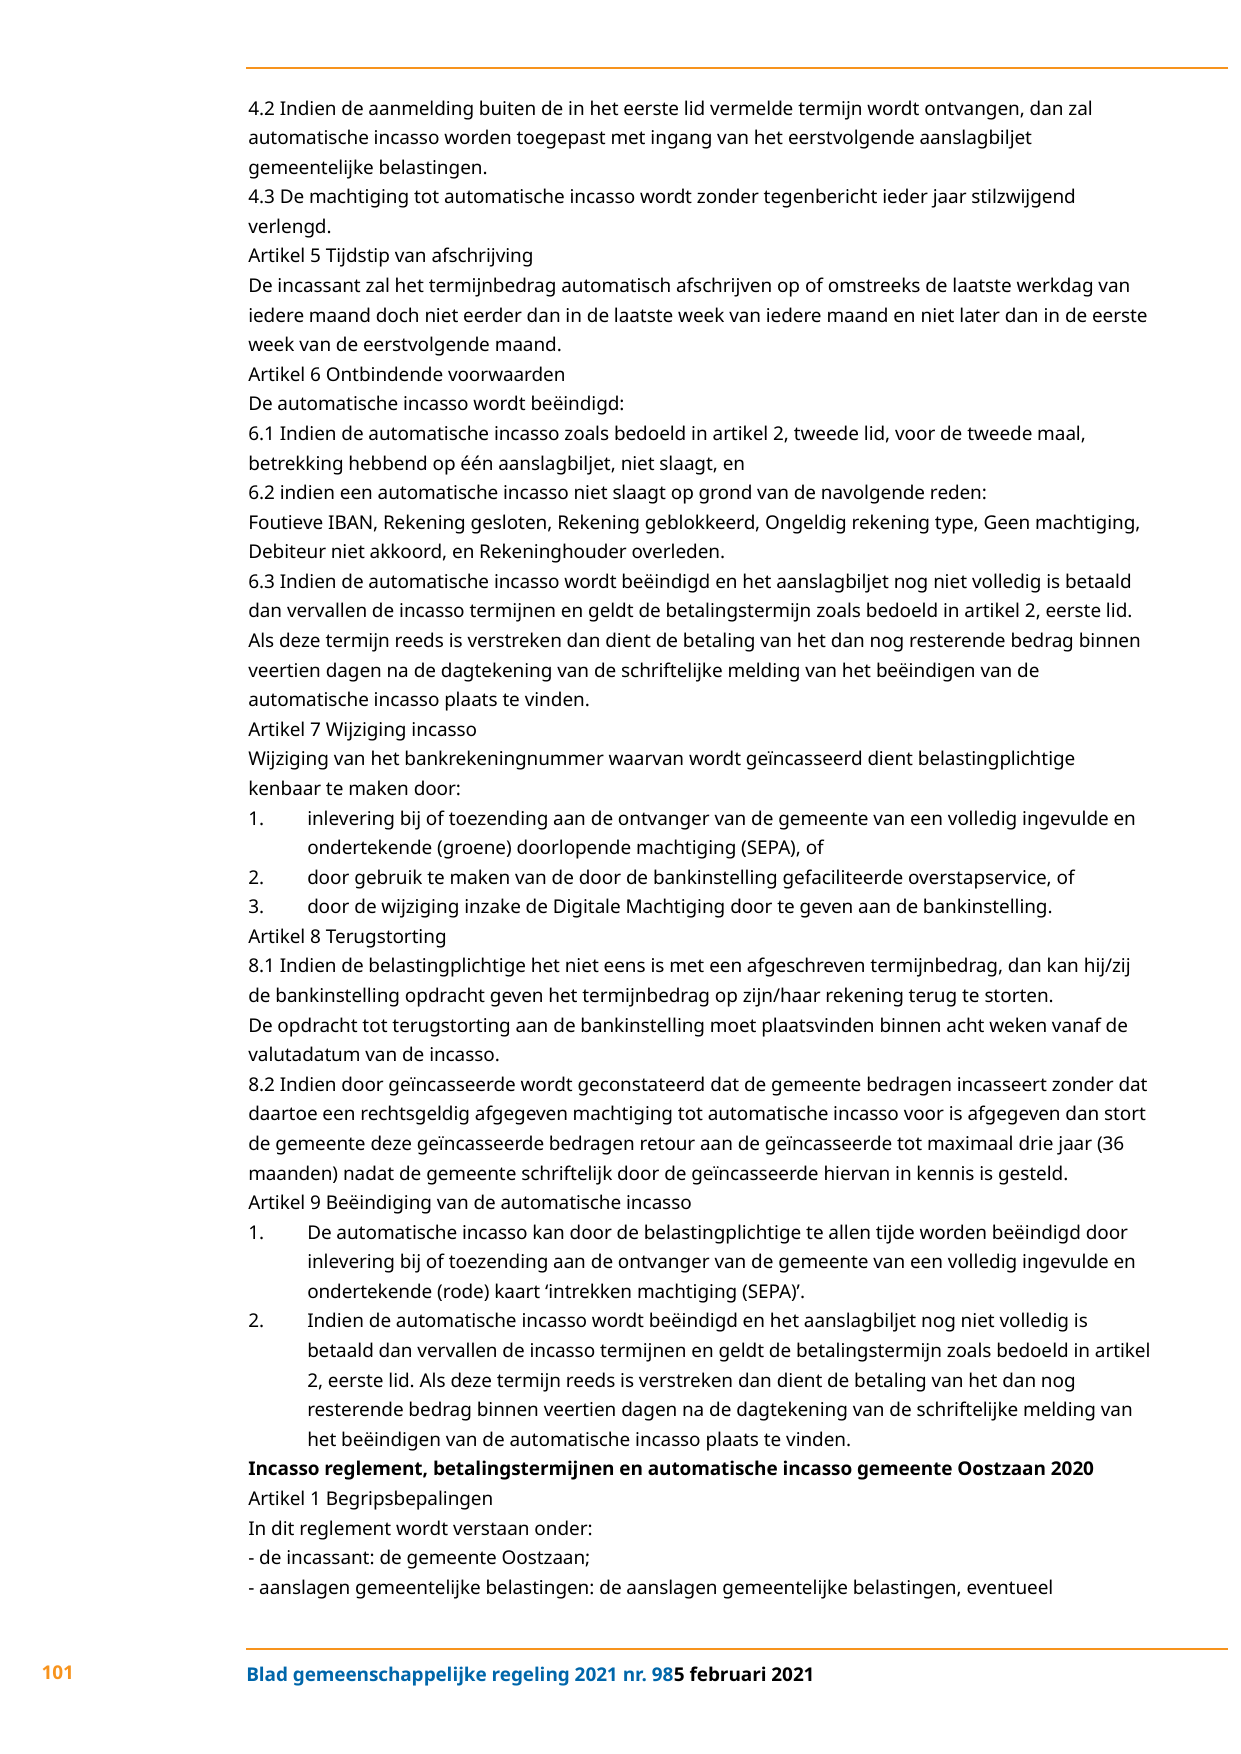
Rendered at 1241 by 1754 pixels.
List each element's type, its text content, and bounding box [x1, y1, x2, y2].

text Foutieve IBAN, Rekening gesloten, Rekening geblokkeerd, Ongeldig rekening type, Geen machtiging, Debiteur niet akkoord, en Rekeninghouder overleden. [248, 509, 1152, 564]
text In dit reglement wordt verstaan onder: [248, 1515, 1152, 1541]
text Wijziging van het bankrekeningnummer waarvan wordt geïncasseerd dient belastingplichtige kenbaar te maken door: [248, 746, 1152, 801]
text Artikel 9 Beëindiging van de automatische incasso [248, 1189, 1152, 1215]
text Artikel 6 Ontbindende voorwaarden [248, 361, 1152, 387]
text 8.2 Indien door geïncasseerde wordt geconstateerd dat de gemeente bedragen incasseert zonder dat daartoe een rechtsgeldig afgegeven machtiging tot automatische incasso voor is afgegeven dan stort de gemeente deze geïncasseerde bedragen retour aan de geïncasseerde tot maximaal drie jaar (36 maanden) nadat de gemeente schriftelijk door de geïncasseerde hiervan in kennis is gesteld. [248, 1071, 1152, 1186]
text De automatische incasso wordt beëindigd: [248, 391, 1152, 416]
text 4.3 De machtiging tot automatische incasso wordt zonder tegenbericht ieder jaar stilzwijgend verlengd. [248, 183, 1152, 239]
text Artikel 1 Begripsbepalingen [248, 1485, 1152, 1511]
text De opdracht tot terugstorting aan de bankinstelling moet plaatsvinden binnen acht weken vanaf de valutadatum van de incasso. [248, 1012, 1152, 1067]
list Indien de automatische incasso wordt beëindigd en het aanslagbiljet nog niet volledig is betaald dan vervallen de incasso termijnen en geldt de betalingstermijn zoals bedoeld in artikel 2, eerste lid. Als deze termijn reeds is verstreken dan dient de betaling van het dan nog resterende bedrag binnen veertien dagen na de dagtekening van de schriftelijke melding van het beëindigen van de automatische incasso plaats te vinden. [248, 1308, 1152, 1452]
text Incasso reglement, betalingstermijnen en automatische incasso gemeente Oostzaan 2020 [248, 1456, 1152, 1481]
list inlevering bij of toezending aan de ontvanger van de gemeente van een volledig ingevulde en ondertekende (groene) doorlopende machtiging (SEPA), of [248, 805, 1152, 860]
text Artikel 5 Tijdstip van afschrijving [248, 243, 1152, 268]
text 6.1 Indien de automatische incasso zoals bedoeld in artikel 2, tweede lid, voor de tweede maal, betrekking hebbend op één aanslagbiljet, niet slaagt, en [248, 420, 1152, 476]
text - aanslagen gemeentelijke belastingen: de aanslagen gemeentelijke belastingen, eventueel [248, 1574, 1152, 1600]
text 8.1 Indien de belastingplichtige het niet eens is met een afgeschreven termijnbedrag, dan kan hij/zij de bankinstelling opdracht geven het termijnbedrag op zijn/haar rekening terug te storten. [248, 953, 1152, 1008]
text 4.2 Indien de aanmelding buiten de in het eerste lid vermelde termijn wordt ontvangen, dan zal automatische incasso worden toegepast met ingang van het eerstvolgende aanslagbiljet gemeentelijke belastingen. [248, 95, 1152, 180]
text Artikel 7 Wijziging incasso [248, 716, 1152, 742]
list door de wijziging inzake de Digitale Machtiging door te geven aan de bankinstelling. [248, 893, 1152, 919]
text De incassant zal het termijnbedrag automatisch afschrijven op of omstreeks de laatste werkdag van iedere maand doch niet eerder dan in de laatste week van iedere maand en niet later dan in de eerste week van de eerstvolgende maand. [248, 272, 1152, 357]
text 6.3 Indien de automatische incasso wordt beëindigd en het aanslagbiljet nog niet volledig is betaald dan vervallen de incasso termijnen en geldt de betalingstermijn zoals bedoeld in artikel 2, eerste lid. Als deze termijn reeds is verstreken dan dient de betaling van het dan nog resterende bedrag binnen veertien dagen na de dagtekening van de schriftelijke melding van het beëindigen van de automatische incasso plaats te vinden. [248, 568, 1152, 712]
list door gebruik te maken van de door de bankinstelling gefaciliteerde overstapservice, of [248, 864, 1152, 890]
text 6.2 indien een automatische incasso niet slaagt op grond van de navolgende reden: [248, 479, 1152, 505]
text - de incassant: de gemeente Oostzaan; [248, 1544, 1152, 1570]
picture [41, 47, 231, 172]
text Artikel 8 Terugstorting [248, 923, 1152, 949]
list De automatische incasso kan door de belastingplichtige te allen tijde worden beëindigd door inlevering bij of toezending aan de ontvanger van de gemeente van een volledig ingevulde en ondertekende (rode) kaart ‘intrekken machtiging (SEPA)’. [248, 1219, 1152, 1304]
